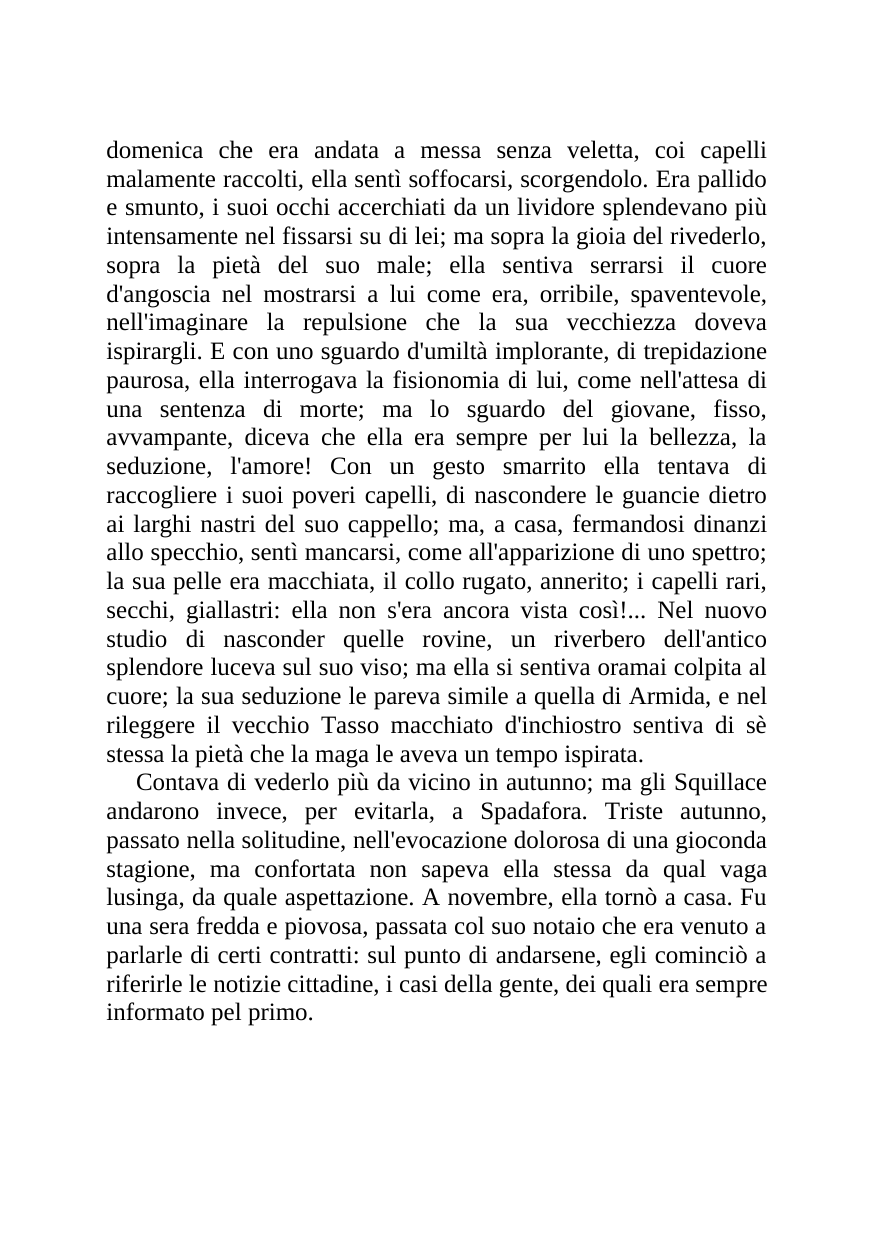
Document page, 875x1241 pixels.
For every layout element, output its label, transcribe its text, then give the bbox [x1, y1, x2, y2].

text Contava di vederlo più da vicino in autunno; ma gli Squillace andarono invece, per evitarla, a Spadafora. Triste autunno, passato nella solitudine, nell'evocazione dolorosa di una gioconda stagione, ma confortata non sapeva ella stessa da qual vaga lusinga, da quale aspettazione. A novembre, ella tornò a casa. Fu una sera fredda e piovosa, passata col suo notaio che era venuto a parlarle di certi contratti: sul punto di andarsene, egli cominciò a riferirle le notizie cittadine, i casi della gente, dei quali era sempre informato pel primo. [106, 767, 768, 1026]
text domenica che era andata a messa senza veletta, coi capelli malamente raccolti, ella sentì soffocarsi, scorgendolo. Era pallido e smunto, i suoi occhi accerchiati da un lividore splendevano più intensamente nel fissarsi su di lei; ma sopra la gioia del rivederlo, sopra la pietà del suo male; ella sentiva serrarsi il cuore d'angoscia nel mostrarsi a lui come era, orribile, spaventevole, nell'imaginare la repulsione che la sua vecchiezza doveva ispirargli. E con uno sguardo d'umiltà implorante, di trepidazione paurosa, ella interrogava la fisionomia di lui, come nell'attesa di una sentenza di morte; ma lo sguardo del giovane, fisso, avvampante, diceva che ella era sempre per lui la bellezza, la seduzione, l'amore! Con un gesto smarrito ella tentava di raccogliere i suoi poveri capelli, di nascondere le guancie dietro ai larghi nastri del suo cappello; ma, a casa, fermandosi dinanzi allo specchio, sentì mancarsi, come all'apparizione di uno spettro; la sua pelle era macchiata, il collo rugato, annerito; i capelli rari, secchi, giallastri: ella non s'era ancora vista così!... Nel nuovo studio di nasconder quelle rovine, un riverbero dell'antico splendore luceva sul suo viso; ma ella si sentiva oramai colpita al cuore; la sua seduzione le pareva simile a quella di Armida, e nel rileggere il vecchio Tasso macchiato d'inchiostro sentiva di sè stessa la pietà che la maga le aveva un tempo ispirata. [106, 135, 768, 767]
